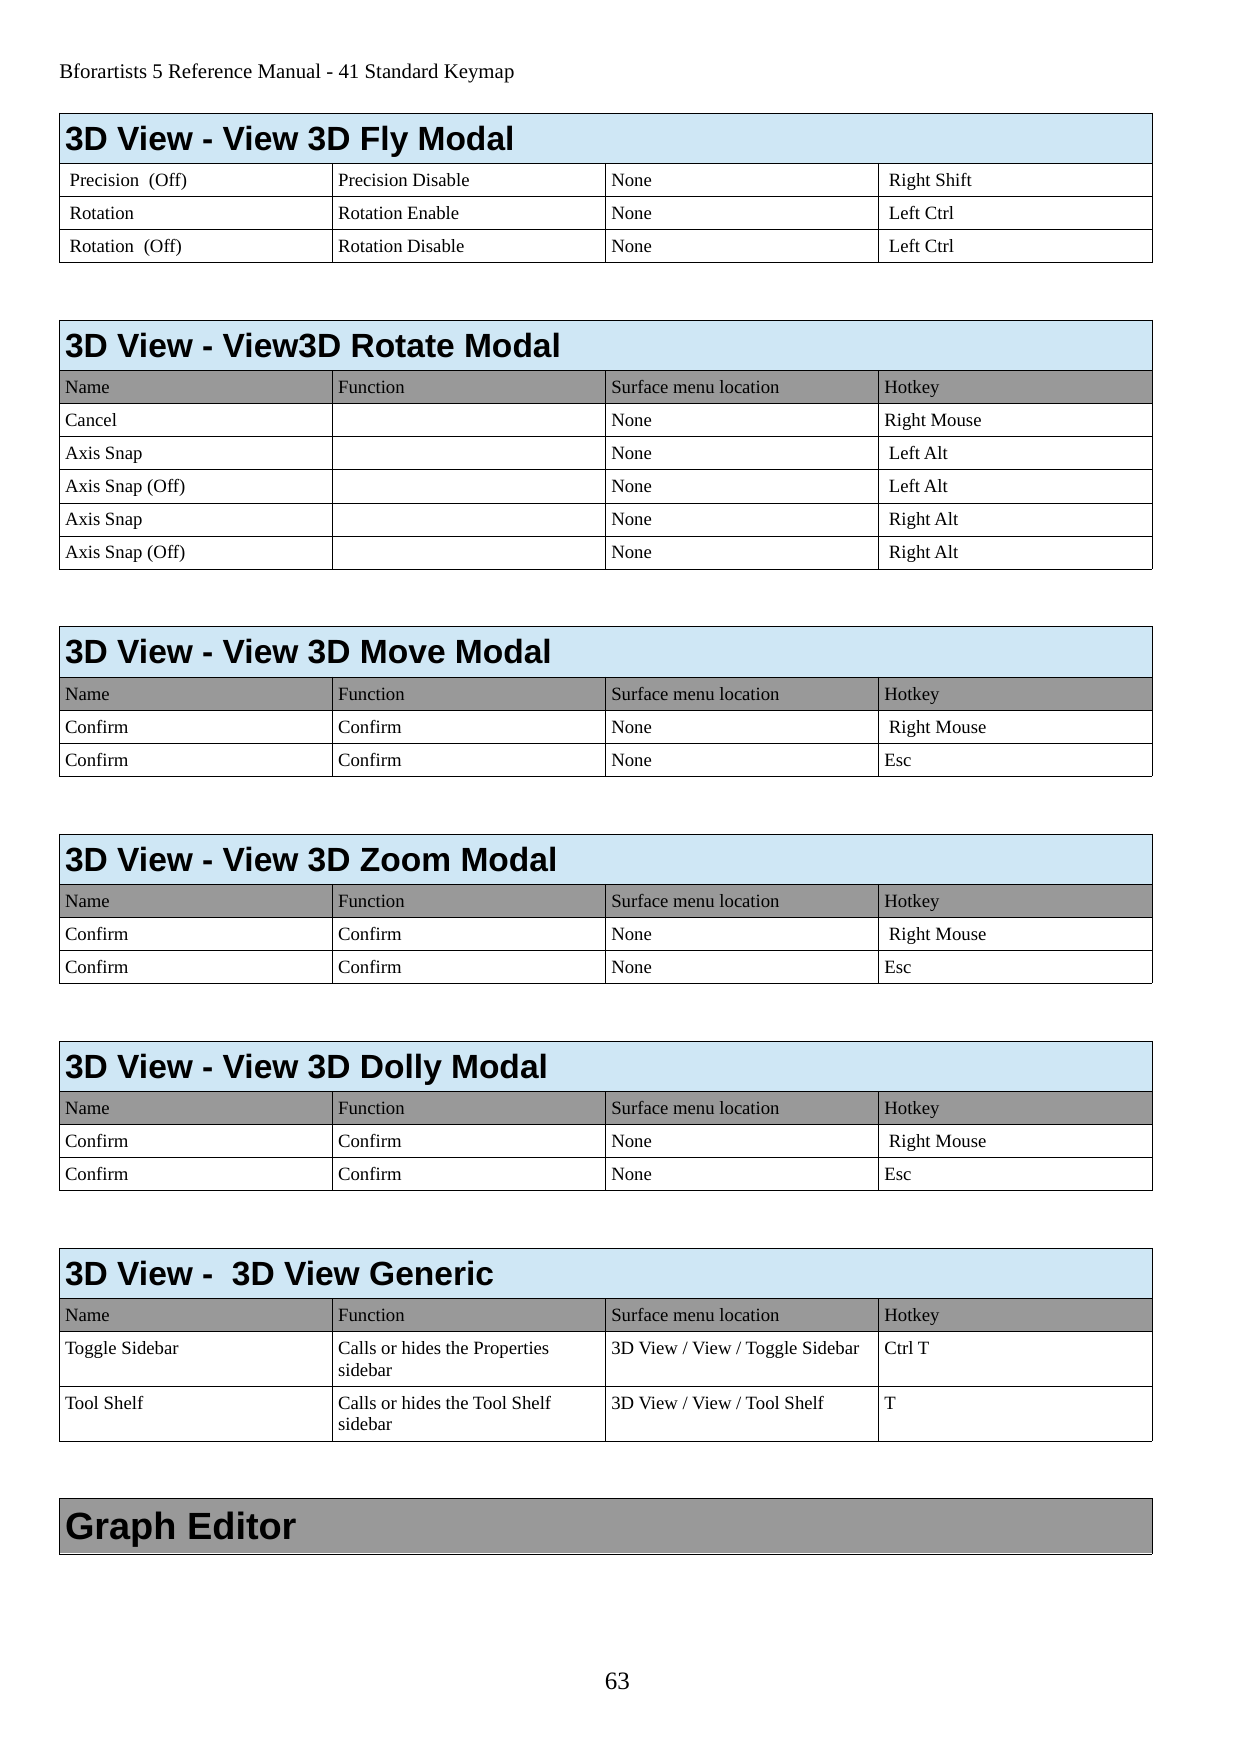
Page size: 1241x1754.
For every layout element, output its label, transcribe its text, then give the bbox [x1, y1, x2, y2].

table_cell Name [60, 678, 332, 710]
table_cell Confirm [333, 951, 605, 983]
table_cell Rotation Disable [333, 230, 605, 262]
table_cell [333, 437, 605, 469]
table_cell None [606, 504, 878, 536]
table_cell Function [333, 1092, 605, 1124]
table_cell None [606, 1125, 878, 1157]
table_cell Esc [879, 1158, 1152, 1190]
table_cell None [606, 164, 878, 196]
table_cell Toggle Sidebar [60, 1332, 332, 1386]
table_cell Left Alt [879, 470, 1152, 502]
table_cell Confirm [60, 951, 332, 983]
table_cell Axis Snap (Off) [60, 470, 332, 502]
table_cell Surface menu location [606, 371, 878, 403]
table_cell Left Alt [879, 437, 1152, 469]
table_cell Confirm [333, 1125, 605, 1157]
table_cell Esc [879, 744, 1152, 776]
table_cell Hotkey [879, 1092, 1152, 1124]
table_cell Axis Snap (Off) [60, 537, 332, 569]
table_cell Right Mouse [879, 404, 1152, 436]
table_header 3D View - View 3D Dolly Modal [60, 1042, 1152, 1091]
table_cell Esc [879, 951, 1152, 983]
table_cell Cancel [60, 404, 332, 436]
table_cell None [606, 404, 878, 436]
table_cell Surface menu location [606, 1299, 878, 1331]
table_header 3D View - 3D View Generic [60, 1249, 1152, 1298]
table_cell None [606, 437, 878, 469]
table_cell Name [60, 1299, 332, 1331]
table_header 3D View - View3D Rotate Modal [60, 321, 1152, 370]
table_header 3D View - View 3D Fly Modal [60, 114, 1152, 163]
table_cell Surface menu location [606, 1092, 878, 1124]
table_cell Left Ctrl [879, 230, 1152, 262]
table_cell [333, 404, 605, 436]
table_cell Confirm [60, 1125, 332, 1157]
table_cell None [606, 537, 878, 569]
table_cell Right Alt [879, 537, 1152, 569]
table_cell Name [60, 885, 332, 917]
table_cell None [606, 470, 878, 502]
table_cell 3D View / View / Tool Shelf [606, 1387, 878, 1441]
table_cell Name [60, 1092, 332, 1124]
table_cell T [879, 1387, 1152, 1441]
table_cell None [606, 918, 878, 950]
table_cell [333, 537, 605, 569]
table_cell Right Mouse [879, 711, 1152, 743]
table_cell Confirm [333, 918, 605, 950]
table_cell None [606, 230, 878, 262]
table_cell Hotkey [879, 371, 1152, 403]
table_cell Ctrl T [879, 1332, 1152, 1386]
table_cell Calls or hides the Properties sidebar [333, 1332, 605, 1386]
table_cell Right Mouse [879, 918, 1152, 950]
table_cell Surface menu location [606, 678, 878, 710]
table_cell Rotation [60, 197, 332, 229]
table_cell None [606, 197, 878, 229]
table_cell Confirm [333, 1158, 605, 1190]
table_cell Confirm [333, 711, 605, 743]
table_cell Function [333, 1299, 605, 1331]
table_cell Confirm [60, 711, 332, 743]
table_cell [333, 470, 605, 502]
table_cell Right Mouse [879, 1125, 1152, 1157]
table_header 3D View - View 3D Zoom Modal [60, 835, 1152, 884]
table_cell Precision Disable [333, 164, 605, 196]
table_cell Calls or hides the Tool Shelf sidebar [333, 1387, 605, 1441]
table_cell None [606, 1158, 878, 1190]
table_cell None [606, 711, 878, 743]
table_cell Confirm [60, 918, 332, 950]
table_cell Hotkey [879, 1299, 1152, 1331]
table_cell Confirm [60, 744, 332, 776]
table_cell Function [333, 371, 605, 403]
table_cell None [606, 951, 878, 983]
table_cell Tool Shelf [60, 1387, 332, 1441]
table_cell Rotation Enable [333, 197, 605, 229]
table_cell Name [60, 371, 332, 403]
table_cell Precision (Off) [60, 164, 332, 196]
table_cell Hotkey [879, 678, 1152, 710]
table_cell 3D View / View / Toggle Sidebar [606, 1332, 878, 1386]
table_header Graph Editor [60, 1499, 1152, 1553]
table_cell Function [333, 678, 605, 710]
table_cell Right Shift [879, 164, 1152, 196]
table_cell Axis Snap [60, 437, 332, 469]
table_cell None [606, 744, 878, 776]
table_cell Right Alt [879, 504, 1152, 536]
table_cell Hotkey [879, 885, 1152, 917]
table_cell Confirm [60, 1158, 332, 1190]
table_cell Left Ctrl [879, 197, 1152, 229]
table_cell Function [333, 885, 605, 917]
table_cell Surface menu location [606, 885, 878, 917]
table_cell Confirm [333, 744, 605, 776]
table_cell Axis Snap [60, 504, 332, 536]
table_cell Rotation (Off) [60, 230, 332, 262]
table_header 3D View - View 3D Move Modal [60, 627, 1152, 677]
table_cell [333, 504, 605, 536]
